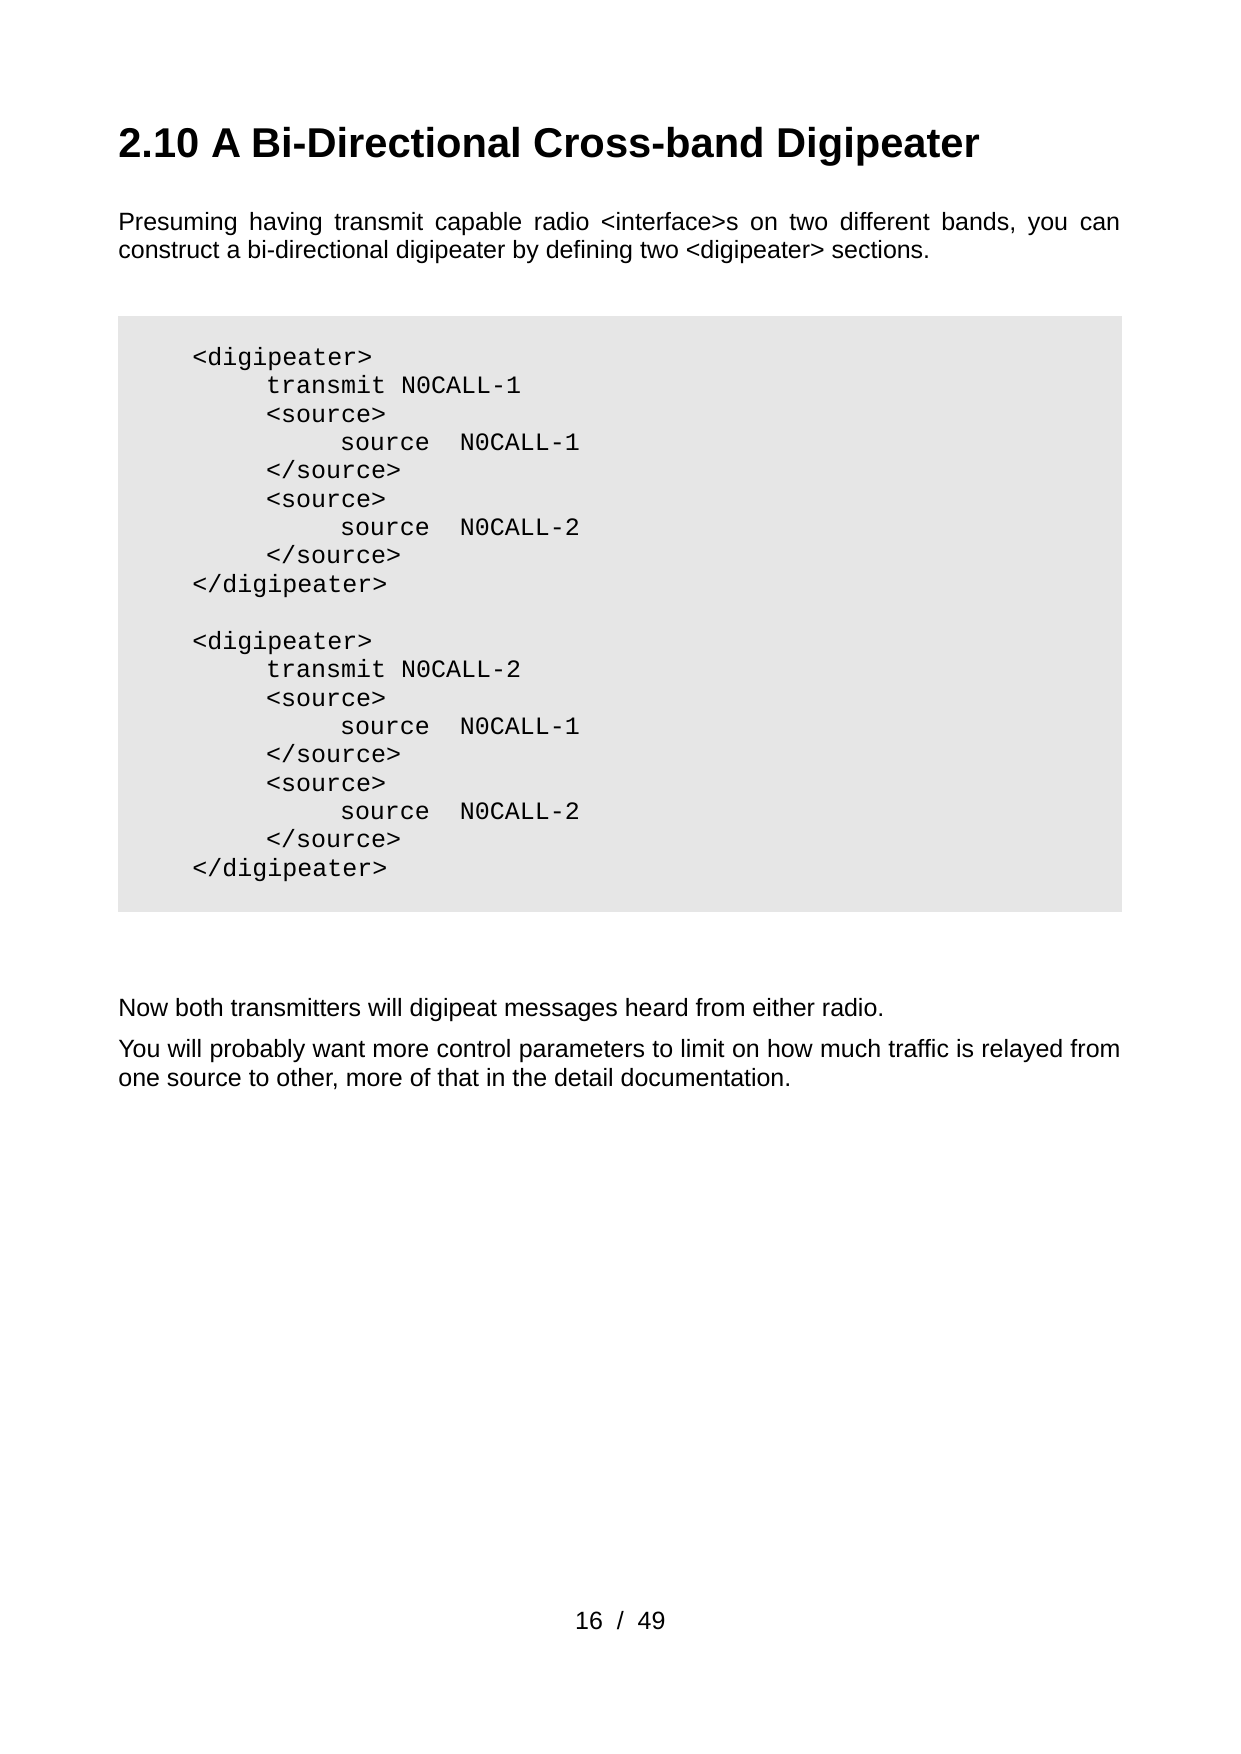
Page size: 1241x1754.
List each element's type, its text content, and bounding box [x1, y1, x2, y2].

text Now both transmitters will digipeat messages heard from either radio. [118, 993, 1122, 1022]
text <source> [118, 486, 1122, 515]
text Presuming having transmit capable radio <interface>s on two different bands, you can construct a bi-directional digipeater by defining two <digipeater> sections. [118, 207, 1122, 264]
text transmit N0CALL-1 [118, 373, 1122, 401]
text </source> [118, 458, 1122, 486]
text <source> [118, 401, 1122, 430]
text </source> [118, 827, 1122, 855]
text <digipeater> [118, 628, 1122, 657]
text source N0CALL-1 [118, 713, 1122, 742]
text <source> [118, 685, 1122, 713]
text </source> [118, 742, 1122, 770]
text You will probably want more control parameters to limit on how much traffic is relayed from one source to other, more of that in the detail documentation. [118, 1034, 1122, 1091]
text <digipeater> [118, 345, 1122, 373]
text source N0CALL-2 [118, 515, 1122, 543]
subtitle A Bi-Directional Cross-band Digipeater [118, 118, 1122, 166]
text transmit N0CALL-2 [118, 657, 1122, 685]
text </digipeater> [118, 571, 1122, 600]
text </source> [118, 543, 1122, 571]
text source N0CALL-2 [118, 798, 1122, 827]
text <source> [118, 770, 1122, 798]
text source N0CALL-1 [118, 430, 1122, 458]
text </digipeater> [118, 855, 1122, 883]
